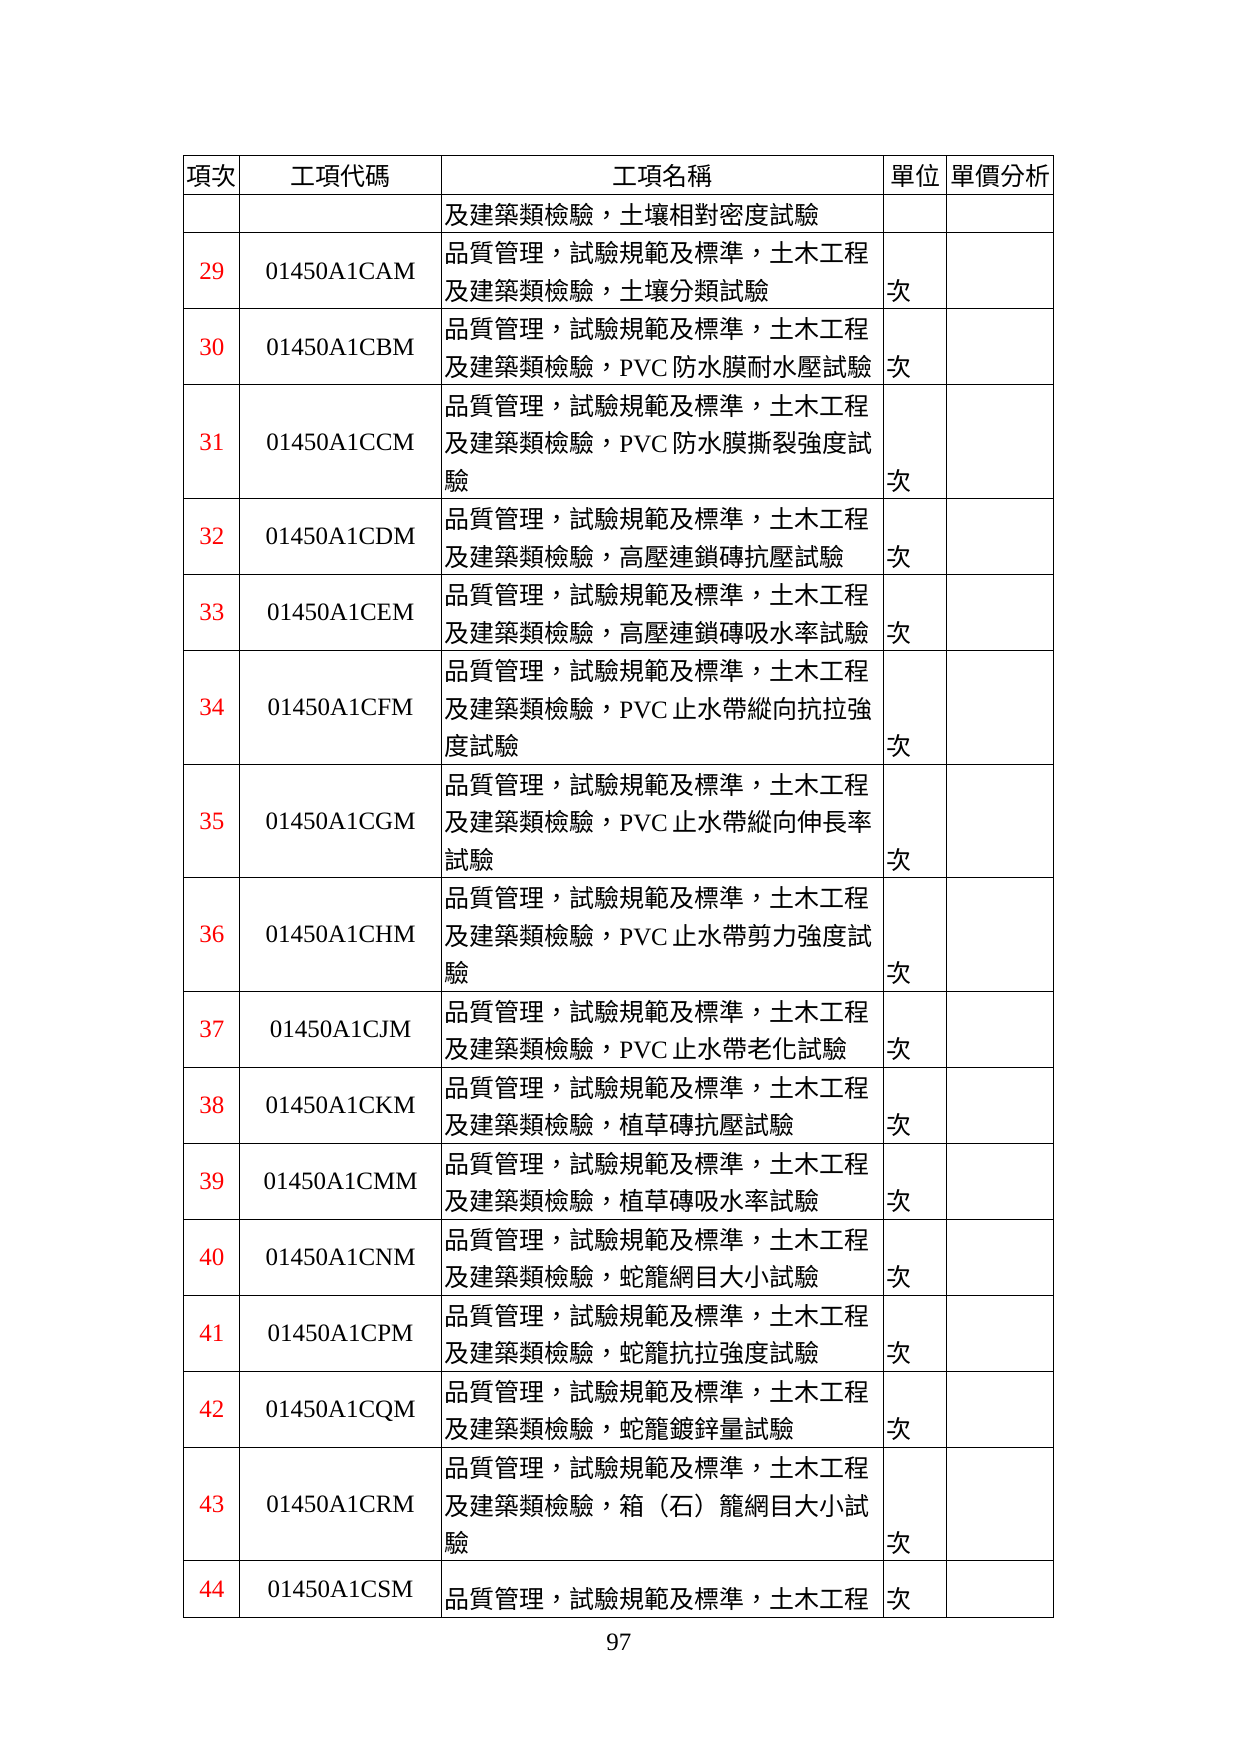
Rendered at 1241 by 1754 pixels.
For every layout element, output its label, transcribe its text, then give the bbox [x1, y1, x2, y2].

table_cell 品質管理，試驗規範及標準，土木工程及建築類檢驗，蛇籠網目大小試驗 [442, 1220, 883, 1295]
table_cell [947, 309, 1053, 384]
table_cell 40 [184, 1220, 239, 1295]
table_cell 32 [184, 499, 239, 574]
table_cell [947, 1296, 1053, 1371]
table_cell 01450A1CQM [240, 1372, 441, 1447]
table_cell 01450A1CRM [240, 1448, 441, 1560]
table_cell [947, 1220, 1053, 1295]
table_cell [947, 651, 1053, 763]
table_cell 次 [884, 651, 946, 763]
table_cell [947, 765, 1053, 877]
table_cell 品質管理，試驗規範及標準，土木工程及建築類檢驗，PVC止水帶縱向伸長率試驗 [442, 765, 883, 877]
table_cell [947, 1561, 1053, 1617]
table_cell 品質管理，試驗規範及標準，土木工程及建築類檢驗，PVC止水帶剪力強度試驗 [442, 878, 883, 991]
table_header 項次 [184, 156, 239, 194]
table_header 工項名稱 [442, 156, 883, 194]
table_cell 42 [184, 1372, 239, 1447]
table_header 工項代碼 [240, 156, 441, 194]
table_cell 次 [884, 575, 946, 650]
table_cell 品質管理，試驗規範及標準，土木工程及建築類檢驗，蛇籠抗拉強度試驗 [442, 1296, 883, 1371]
table_cell [884, 195, 946, 232]
table_cell 01450A1CAM [240, 233, 441, 308]
table_cell 品質管理，試驗規範及標準，土木工程及建築類檢驗，PVC止水帶縱向抗拉強度試驗 [442, 651, 883, 763]
table_cell 29 [184, 233, 239, 308]
table_cell 01450A1CMM [240, 1144, 441, 1219]
table_header 單價分析 [947, 156, 1053, 194]
table_cell 品質管理，試驗規範及標準，土木工程及建築類檢驗，植草磚吸水率試驗 [442, 1144, 883, 1219]
table_cell 品質管理，試驗規範及標準，土木工程及建築類檢驗，箱（石）籠網目大小試驗 [442, 1448, 883, 1560]
table_cell [184, 195, 239, 232]
table_cell 次 [884, 309, 946, 384]
table_cell [947, 195, 1053, 232]
table_cell 41 [184, 1296, 239, 1371]
table_cell 01450A1CSM [240, 1561, 441, 1617]
table_cell 次 [884, 385, 946, 498]
table_cell 31 [184, 385, 239, 498]
table_cell 品質管理，試驗規範及標準，土木工程及建築類檢驗，PVC防水膜耐水壓試驗 [442, 309, 883, 384]
table_cell 38 [184, 1068, 239, 1143]
table_cell 次 [884, 1561, 946, 1617]
table_cell [947, 992, 1053, 1067]
table_cell 品質管理，試驗規範及標準，土木工程 [442, 1561, 883, 1617]
table_cell 次 [884, 765, 946, 877]
table_cell 01450A1CNM [240, 1220, 441, 1295]
table_cell 次 [884, 1372, 946, 1447]
table_cell 37 [184, 992, 239, 1067]
table_cell 01450A1CHM [240, 878, 441, 991]
table_cell 次 [884, 1296, 946, 1371]
table_cell 01450A1CGM [240, 765, 441, 877]
table_cell [947, 385, 1053, 498]
table_cell [947, 1372, 1053, 1447]
table_cell 01450A1CEM [240, 575, 441, 650]
table_cell 30 [184, 309, 239, 384]
table_cell [947, 575, 1053, 650]
table_cell [947, 1068, 1053, 1143]
table_cell 次 [884, 1448, 946, 1560]
table_cell 35 [184, 765, 239, 877]
table_cell 及建築類檢驗，土壤相對密度試驗 [442, 195, 883, 232]
table_cell 次 [884, 878, 946, 991]
table_cell 品質管理，試驗規範及標準，土木工程及建築類檢驗，蛇籠鍍鋅量試驗 [442, 1372, 883, 1447]
table_cell [240, 195, 441, 232]
table_cell 43 [184, 1448, 239, 1560]
table_header 單位 [884, 156, 946, 194]
table_cell 品質管理，試驗規範及標準，土木工程及建築類檢驗，高壓連鎖磚抗壓試驗 [442, 499, 883, 574]
table_cell 01450A1CJM [240, 992, 441, 1067]
table_cell 39 [184, 1144, 239, 1219]
table_cell 01450A1CPM [240, 1296, 441, 1371]
table_cell 44 [184, 1561, 239, 1617]
table_cell 36 [184, 878, 239, 991]
table_cell 次 [884, 1220, 946, 1295]
table_cell 品質管理，試驗規範及標準，土木工程及建築類檢驗，土壤分類試驗 [442, 233, 883, 308]
table_cell 01450A1CCM [240, 385, 441, 498]
table_cell 33 [184, 575, 239, 650]
table_cell 次 [884, 499, 946, 574]
table_cell 次 [884, 992, 946, 1067]
table_cell [947, 499, 1053, 574]
table_cell 01450A1CDM [240, 499, 441, 574]
table_cell [947, 1144, 1053, 1219]
table_cell 34 [184, 651, 239, 763]
table_cell 次 [884, 233, 946, 308]
table_cell [947, 1448, 1053, 1560]
table_cell 01450A1CFM [240, 651, 441, 763]
table_cell 次 [884, 1068, 946, 1143]
table_cell [947, 233, 1053, 308]
table_cell 01450A1CKM [240, 1068, 441, 1143]
table_cell 次 [884, 1144, 946, 1219]
table_cell 品質管理，試驗規範及標準，土木工程及建築類檢驗，PVC防水膜撕裂強度試驗 [442, 385, 883, 498]
table_cell 品質管理，試驗規範及標準，土木工程及建築類檢驗，植草磚抗壓試驗 [442, 1068, 883, 1143]
table_cell 品質管理，試驗規範及標準，土木工程及建築類檢驗，高壓連鎖磚吸水率試驗 [442, 575, 883, 650]
table_cell [947, 878, 1053, 991]
table_cell 01450A1CBM [240, 309, 441, 384]
table_cell 品質管理，試驗規範及標準，土木工程及建築類檢驗，PVC止水帶老化試驗 [442, 992, 883, 1067]
